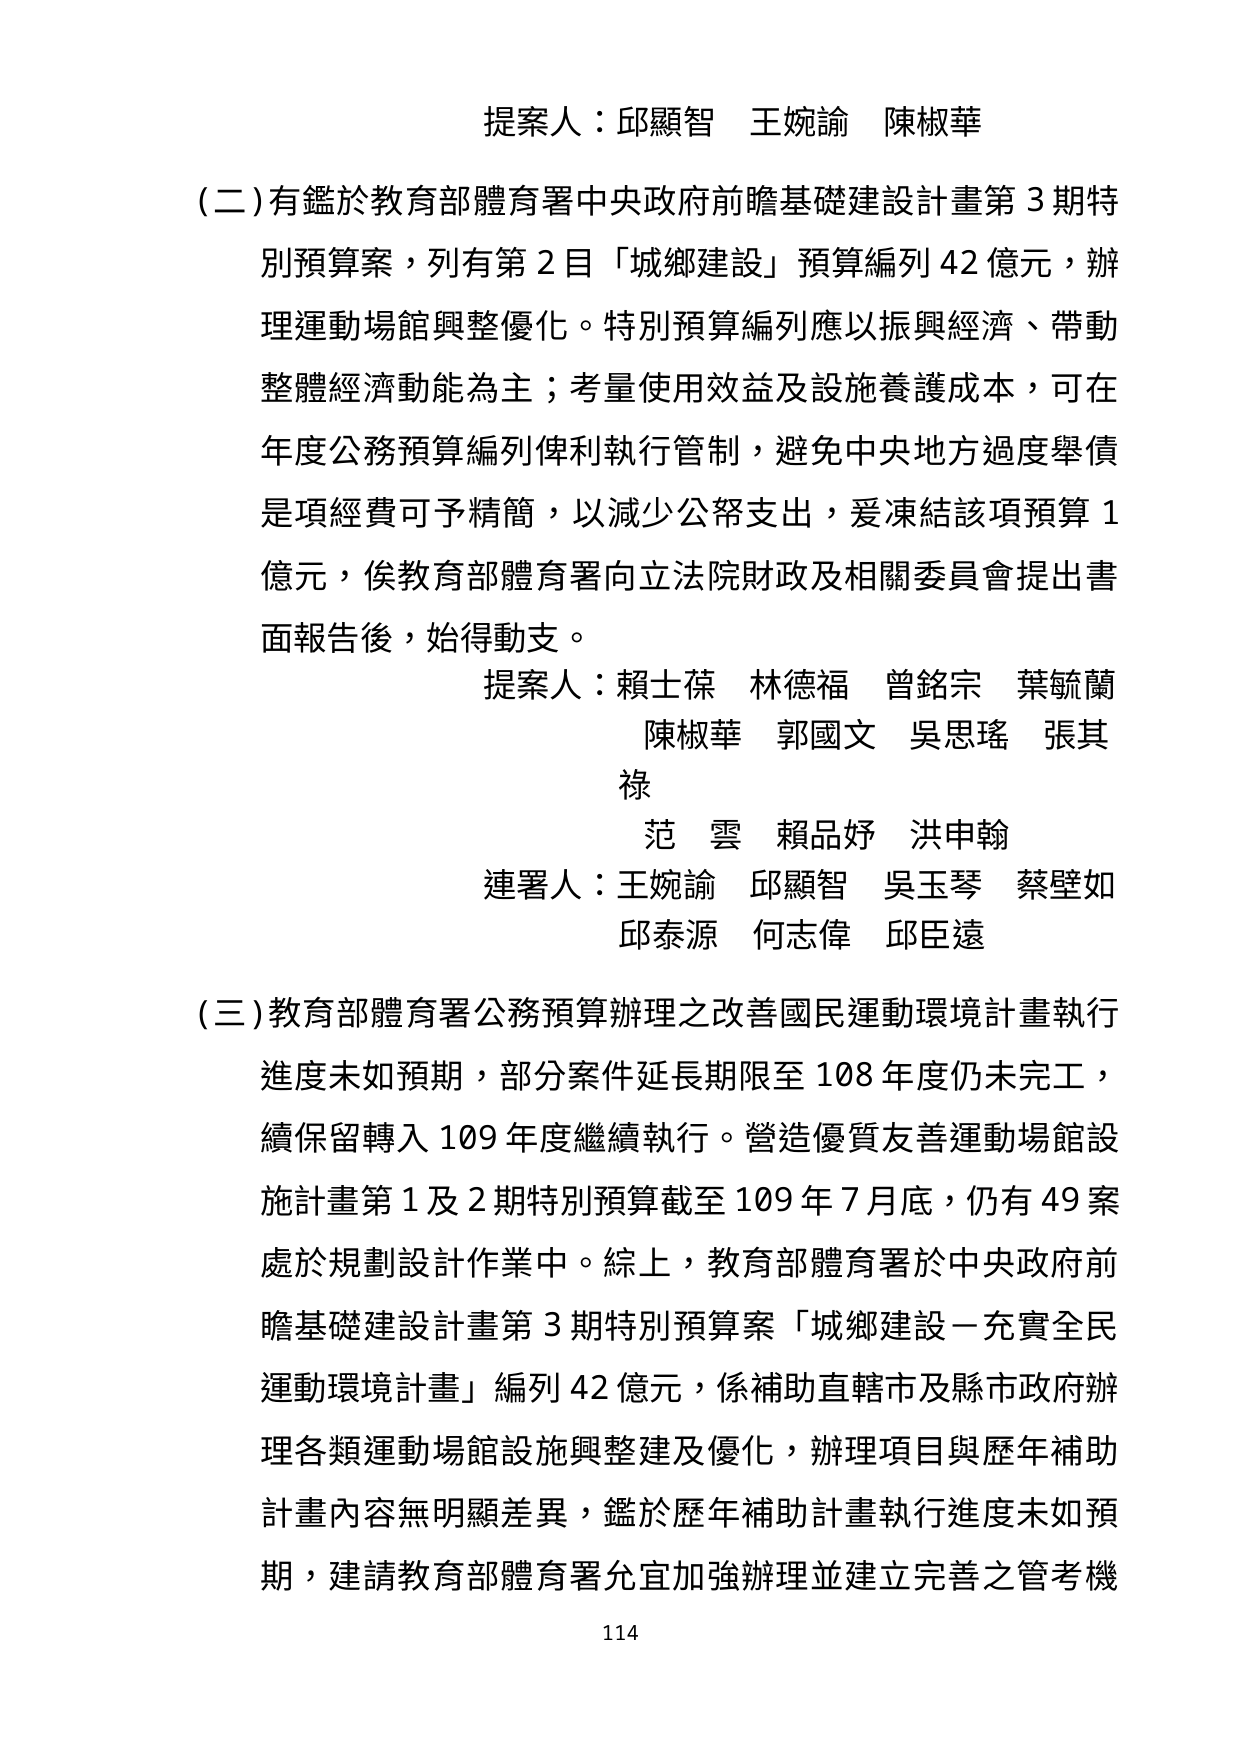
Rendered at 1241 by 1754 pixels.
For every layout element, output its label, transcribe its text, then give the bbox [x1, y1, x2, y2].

text 范 雲 賴品妤 洪申翰 [483, 807, 1120, 857]
text (三)教育部體育署公務預算辦理之改善國民運動環境計畫執行進度未如預期，部分案件延長期限至108年度仍未完工，續保留轉入109年度繼續執行。營造優質友善運動場館設施計畫第1及2期特別預算截至109年7月底，仍有49案處於規劃設計作業中。綜上，教育部體育署於中央政府前瞻基礎建設計畫第3期特別預算案「城鄉建設－充實全民運動環境計畫」編列42億元，係補助直轄市及縣市政府辦理各類運動場館設施興整建及優化，辦理項目與歷年補助計畫內容無明顯差異，鑑於歷年補助計畫執行進度未如預期，建請教育部體育署允宜加強辦理並建立完善之管考機 [193, 969, 1120, 1594]
text 提案人：邱顯智 王婉諭 陳椒華 [483, 94, 1120, 144]
text (二)有鑑於教育部體育署中央政府前瞻基礎建設計畫第3期特別預算案，列有第2目「城鄉建設」預算編列42億元，辦理運動場館興整優化。特別預算編列應以振興經濟、帶動整體經濟動能為主；考量使用效益及設施養護成本，可在年度公務預算編列俾利執行管制，避免中央地方過度舉債，是項經費可予精簡，以減少公帑支出，爰凍結該項預算1億元，俟教育部體育署向立法院財政及相關委員會提出書面報告後，始得動支。 [193, 157, 1120, 657]
text 提案人：賴士葆 林德福 曾銘宗 葉毓蘭 [483, 657, 1120, 707]
text 連署人：王婉諭 邱顯智 吳玉琴 蔡壁如 邱泰源 何志偉 邱臣遠 [483, 857, 1120, 957]
text 陳椒華 郭國文 吳思瑤 張其祿 [483, 707, 1120, 807]
